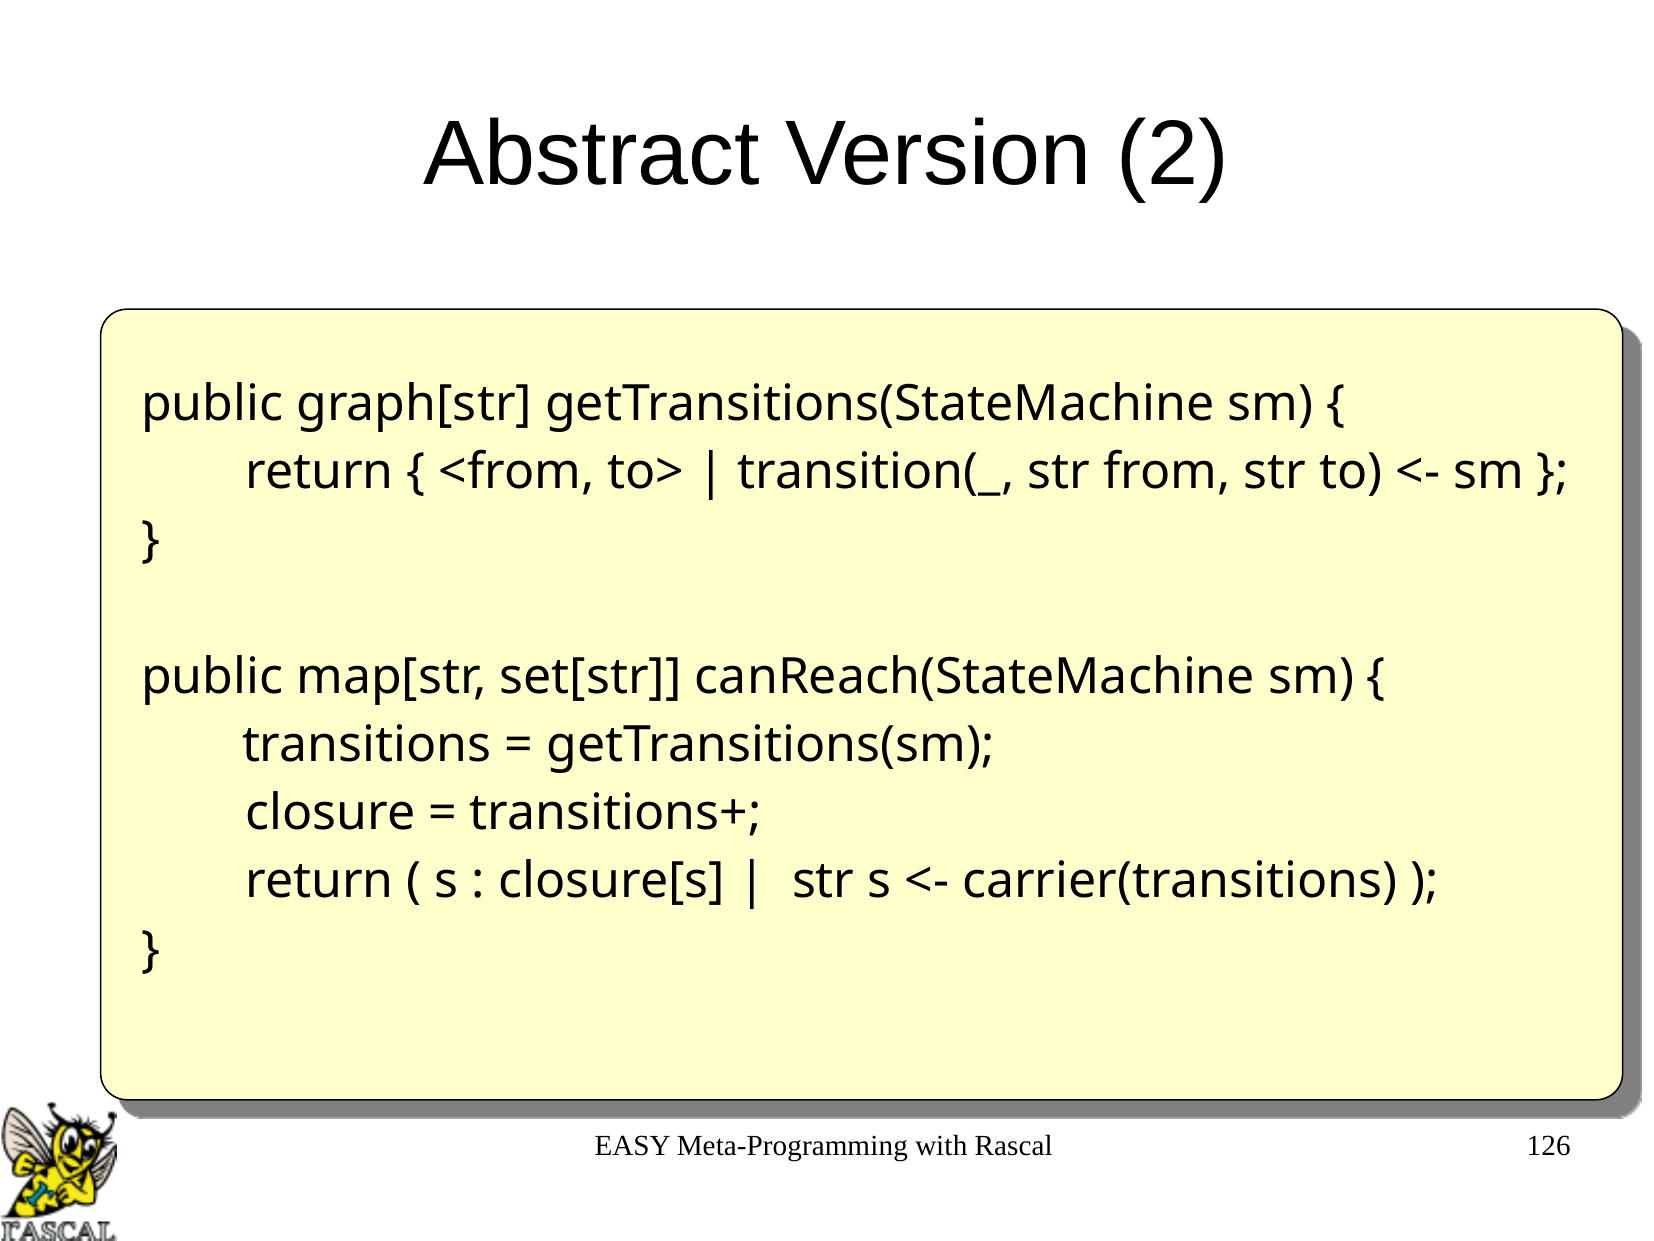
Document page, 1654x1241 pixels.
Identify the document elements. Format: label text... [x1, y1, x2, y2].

text_box [100, 309, 1623, 1100]
title Abstract Version (2) [82, 56, 1571, 250]
picture [0, 1102, 117, 1241]
text_box public graph[str] getTransitions(StateMachine sm) { return { <from, to> | transition(_, str from, str to) <- sm }; } public map[str, set[str]] canReach(StateMachine sm) { transitions = getTransitions(sm); closure = transitions+; return ( s : closure[s] | str s <- carrier(transitions) ); } [126, 290, 1654, 1071]
